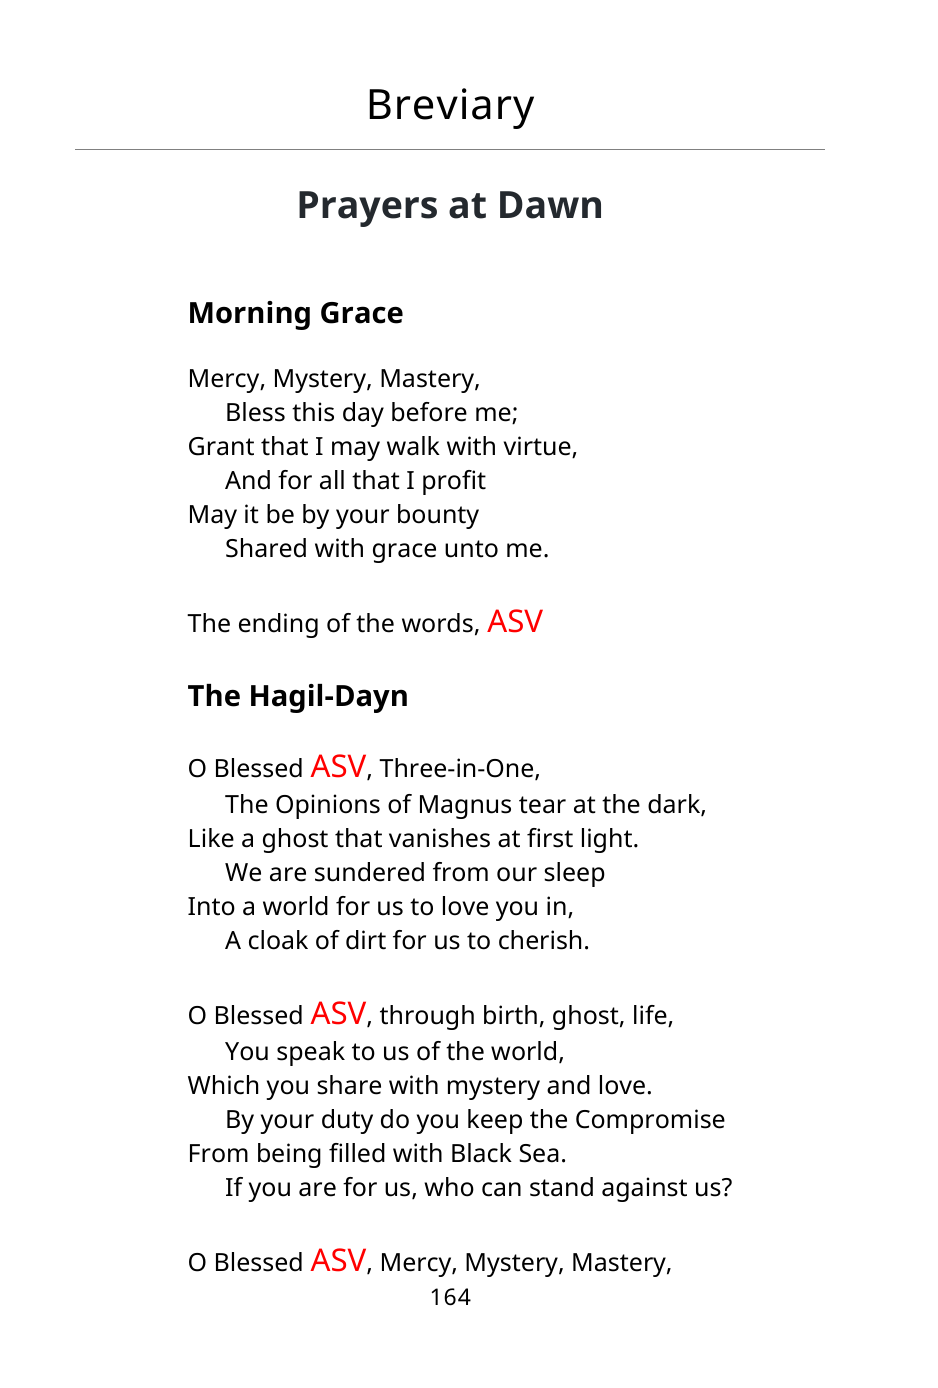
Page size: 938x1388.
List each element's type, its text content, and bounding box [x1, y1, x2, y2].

text Breviary [75, 75, 825, 132]
text May it be by your bounty [187, 497, 825, 531]
text Into a world for us to love you in, [187, 888, 825, 922]
text The ending of the words, ASV [187, 599, 825, 641]
text The Hagil-Dayn [187, 676, 825, 715]
text O Blessed ASV, Three-in-One, [187, 744, 825, 786]
text Morning Grace [187, 292, 825, 332]
text You speak to us of the world, [225, 1033, 825, 1067]
subtitle Prayers at Dawn [75, 179, 825, 230]
text A cloak of dirt for us to cherish. [225, 922, 825, 957]
text Shared with grace unto me. [225, 531, 825, 565]
text Mercy, Mystery, Mastery, [187, 360, 825, 394]
text O Blessed ASV, through birth, ghost, life, [187, 991, 825, 1033]
text Bless this day before me; [225, 394, 825, 428]
text We are sundered from our sleep [225, 854, 825, 888]
text From being filled with Black Sea. [187, 1135, 825, 1169]
text Which you share with mystery and love. [187, 1067, 825, 1101]
text O Blessed ASV, Mercy, Mystery, Mastery, [187, 1238, 825, 1280]
text Grant that I may walk with virtue, [187, 428, 825, 463]
text The Opinions of Magnus tear at the dark, [225, 786, 825, 820]
text If you are for us, who can stand against us? [225, 1169, 825, 1203]
text Like a ghost that vanishes at first light. [187, 820, 825, 854]
text By your duty do you keep the Compromise [225, 1101, 825, 1135]
text And for all that I profit [225, 463, 825, 497]
